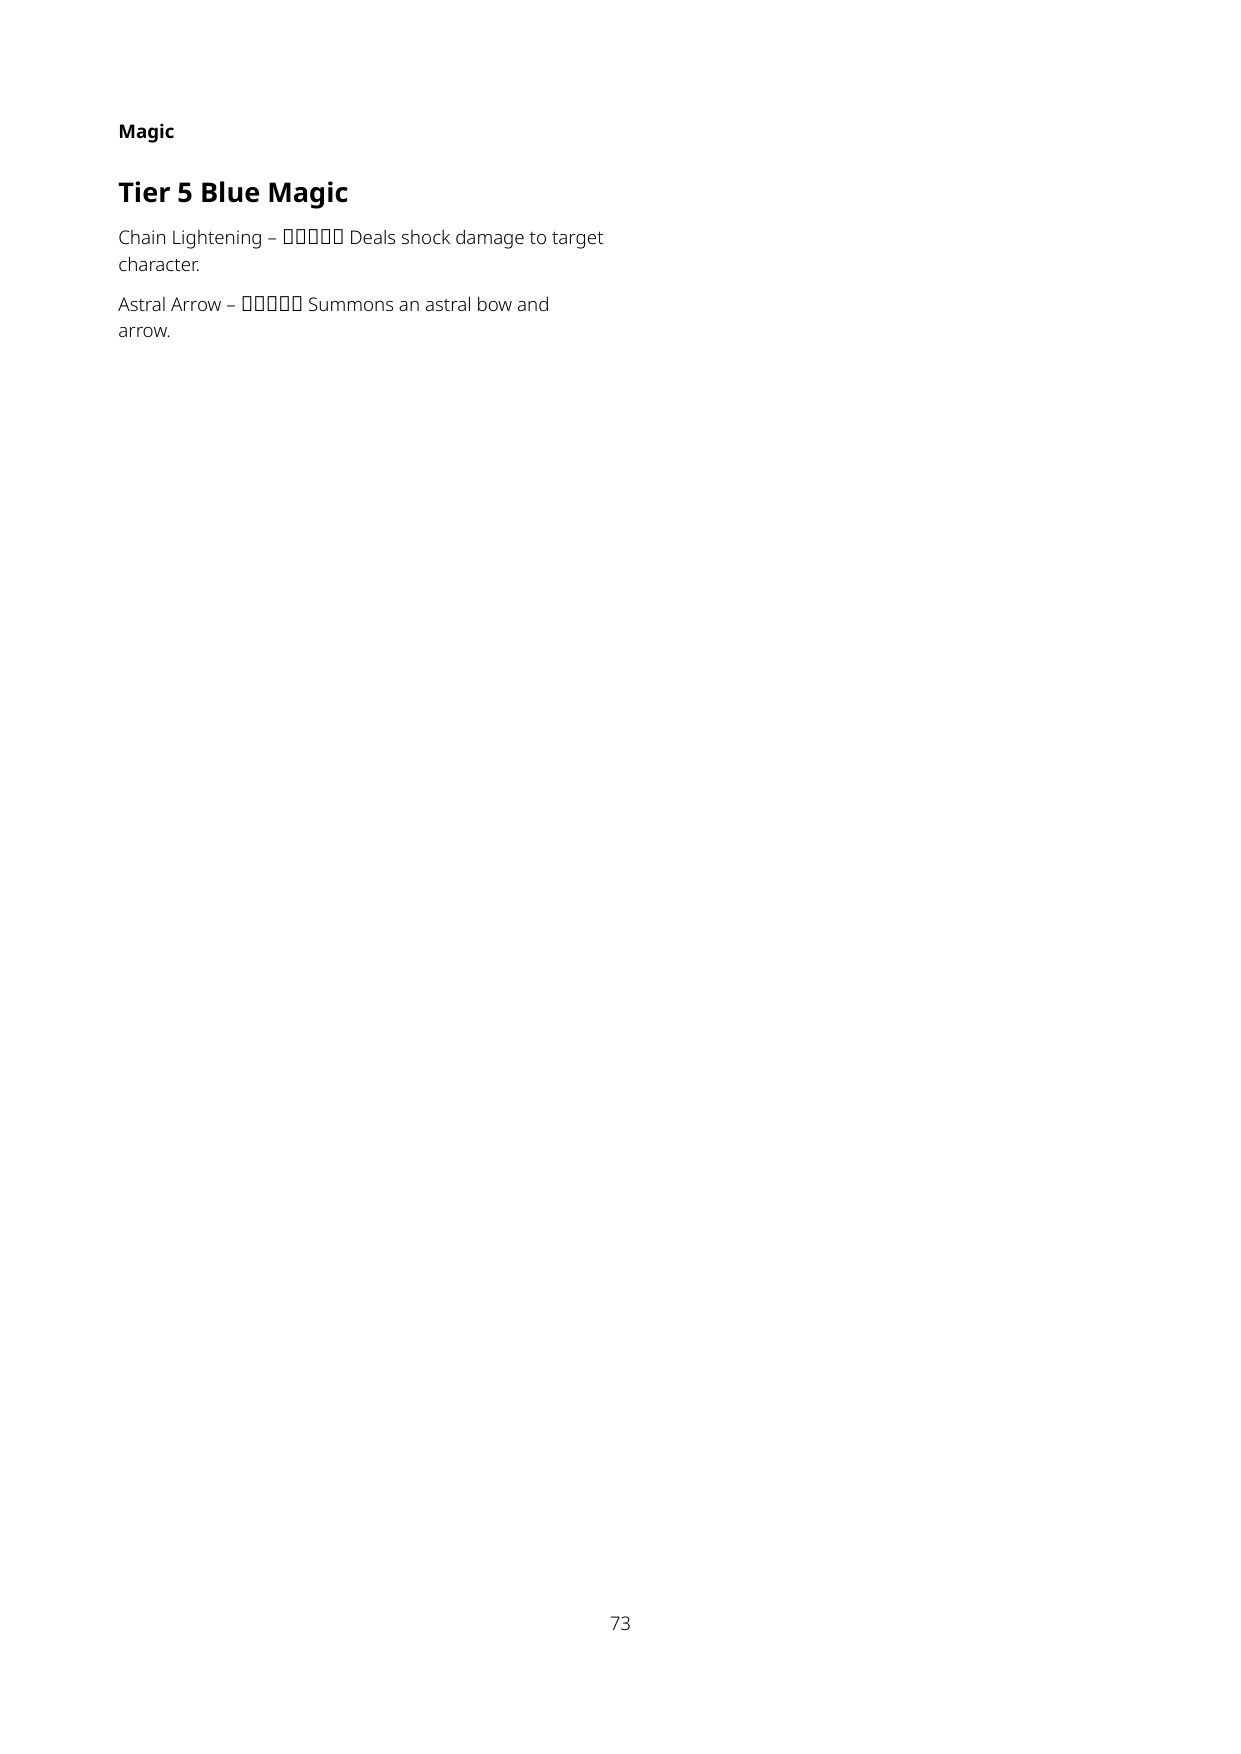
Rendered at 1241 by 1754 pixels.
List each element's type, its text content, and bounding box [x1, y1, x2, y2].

text Chain Lightening –  Deals shock damage to target character. [118, 222, 605, 276]
text Astral Arrow –  Summons an astral bow and arrow. [118, 289, 605, 343]
text Tier 5 Blue Magic [118, 173, 605, 210]
